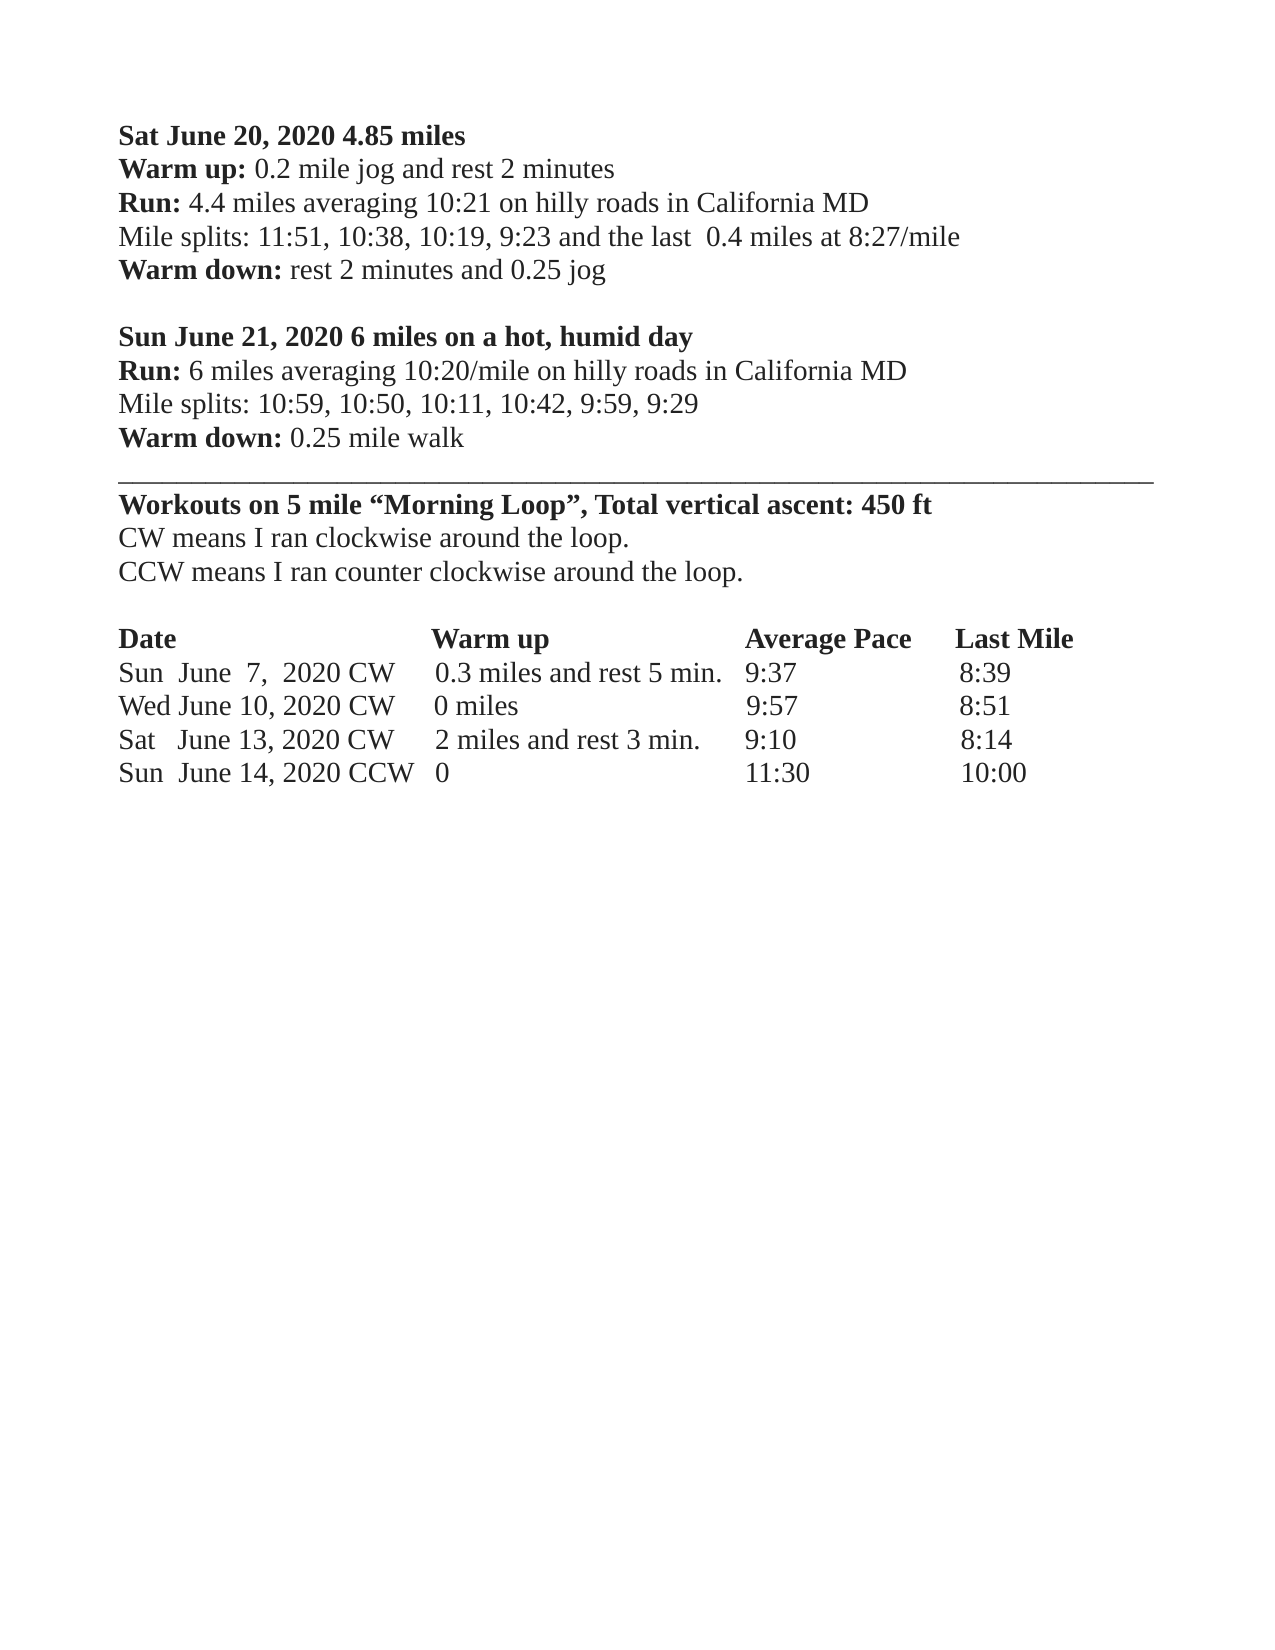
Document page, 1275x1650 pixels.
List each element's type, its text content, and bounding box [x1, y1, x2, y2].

text Date Warm up Average Pace Last Mile [118, 621, 1161, 655]
text CCW means I ran counter clockwise around the loop. [118, 554, 1161, 588]
list Warm up: 0.2 mile jog and rest 2 minutes [118, 152, 1161, 185]
text Mile splits: 10:59, 10:50, 10:11, 10:42, 9:59, 9:29 [118, 386, 1161, 420]
list Run: 4.4 miles averaging 10:21 on hilly roads in California MD [118, 185, 1161, 219]
text Run: 6 miles averaging 10:20/mile on hilly roads in California MD [118, 353, 1161, 386]
text Warm down: rest 2 minutes and 0.25 jog [118, 252, 1161, 286]
text CW means I ran clockwise around the loop. [118, 521, 1161, 554]
text Wed June 10, 2020 CW 0 miles 9:57 8:51 [118, 688, 1161, 722]
text Mile splits: 11:51, 10:38, 10:19, 9:23 and the last 0.4 miles at 8:27/mile [118, 219, 1161, 252]
text Sat June 13, 2020 CW 2 miles and rest 3 min. 9:10 8:14 [118, 722, 1161, 755]
text Sat June 20, 2020 4.85 miles [118, 118, 1161, 152]
text Sun June 7, 2020 CW 0.3 miles and rest 5 min. 9:37 8:39 [118, 655, 1161, 688]
text Warm down: 0.25 mile walk [118, 420, 1161, 453]
text Workouts on 5 mile “Morning Loop”, Total vertical ascent: 450 ft [118, 487, 1161, 521]
text Sun June 21, 2020 6 miles on a hot, humid day [118, 319, 1161, 353]
text _______________________________________________________________________ [118, 453, 1161, 487]
text Sun June 14, 2020 CCW 0 11:30 10:00 [118, 755, 1161, 822]
